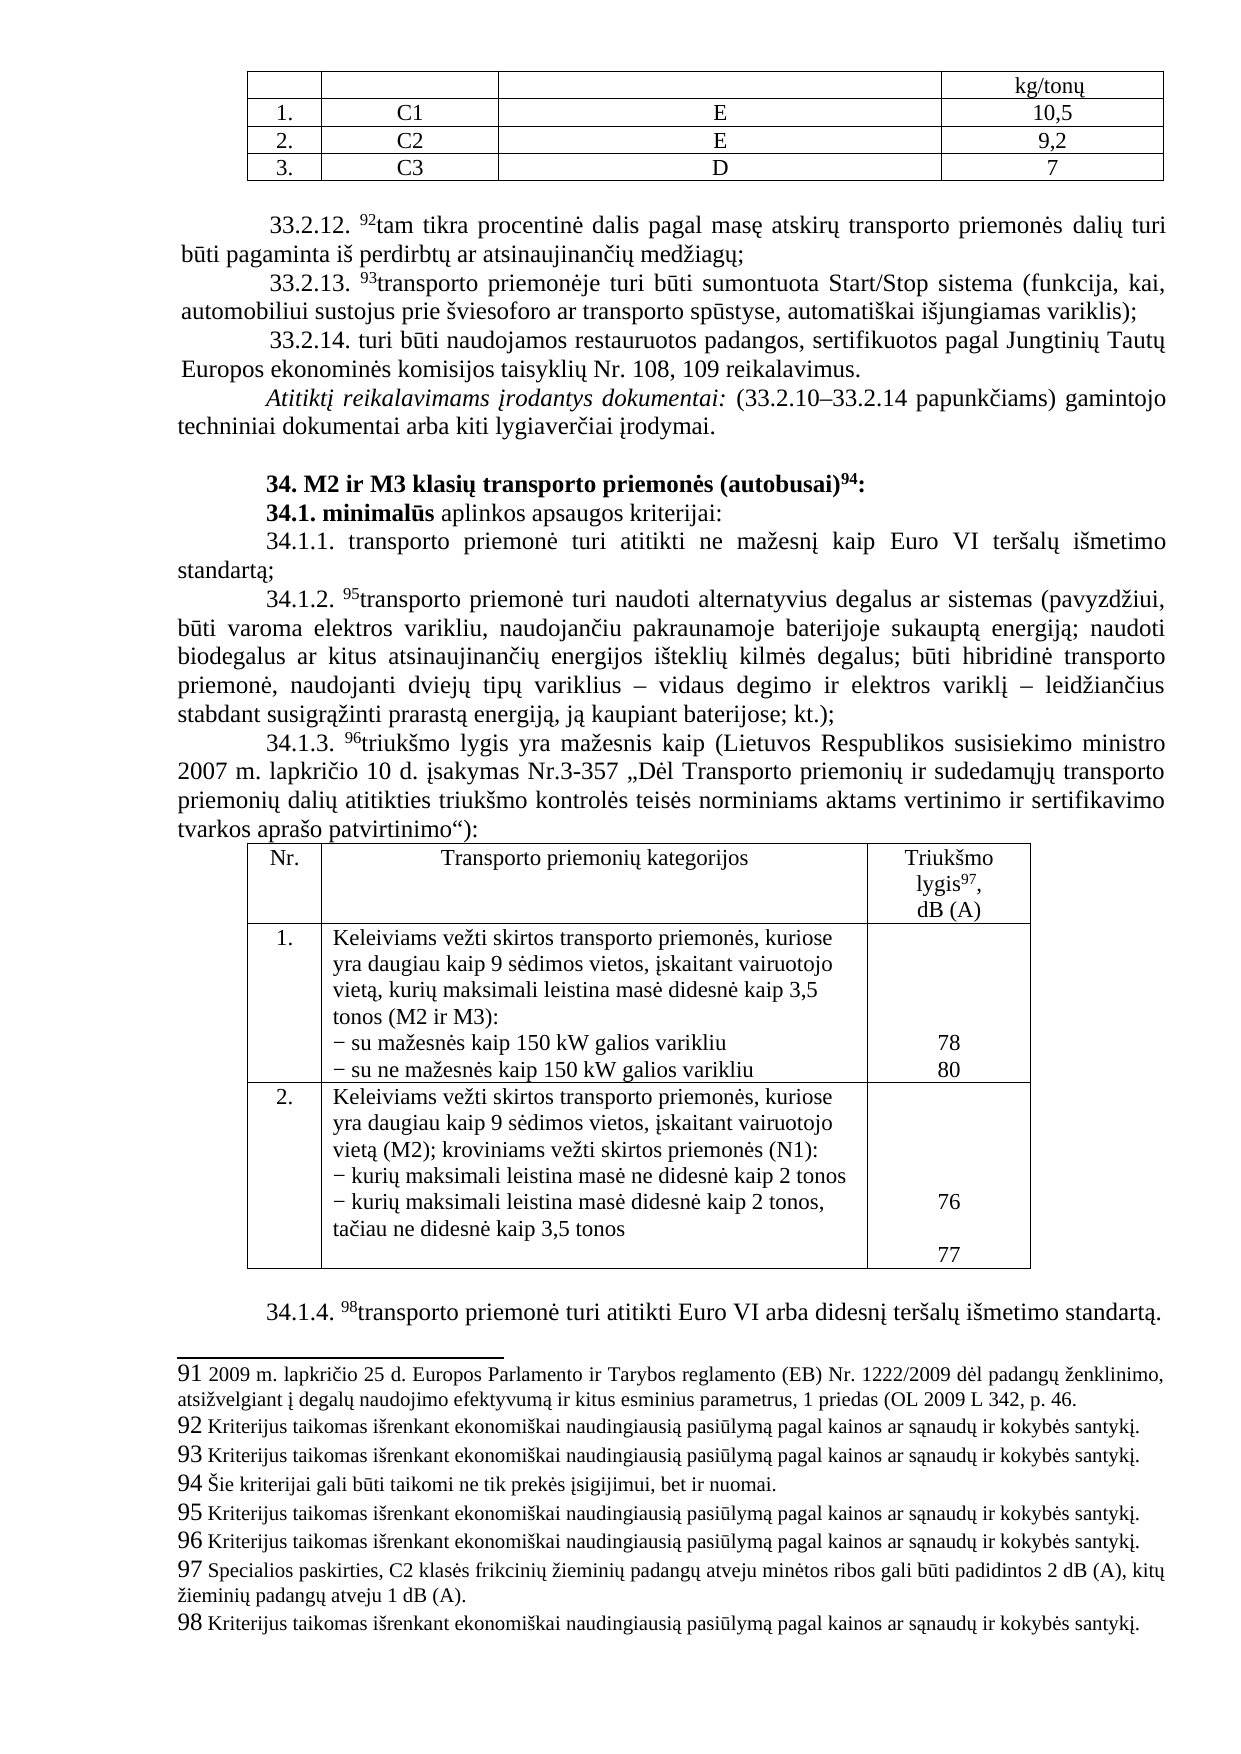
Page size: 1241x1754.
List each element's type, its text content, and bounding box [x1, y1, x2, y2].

table_header [499, 72, 941, 98]
text 34.1. minimalūs aplinkos apsaugos kriterijai: [177, 498, 1166, 526]
text Šie kriterijai gali būti taikomi ne tik prekės įsigijimui, bet ir nuomai. [177, 1468, 1166, 1497]
text Kriterijus taikomas išrenkant ekonomiškai naudingiausią pasiūlymą pagal kainos ar sąnaudų ir kokybės santykį. [177, 1497, 1166, 1526]
table_cell 7 [942, 154, 1163, 180]
table_cell 10,5 [942, 99, 1163, 126]
text Kriterijus taikomas išrenkant ekonomiškai naudingiausią pasiūlymą pagal kainos ar sąnaudų ir kokybės santykį. [177, 1439, 1166, 1468]
text Kriterijus taikomas išrenkant ekonomiškai naudingiausią pasiūlymą pagal kainos ar sąnaudų ir kokybės santykį. [177, 1411, 1166, 1439]
table_cell 3. [248, 154, 321, 180]
table_cell D [499, 154, 941, 180]
text 33.2.13. transporto priemonėje turi būti sumontuota Start/Stop sistema (funkcija, kai, automobiliui sustojus prie šviesoforo ar transporto spūstyse, automatiškai išjungiamas variklis); [181, 268, 1166, 325]
table_cell 76 77 [868, 1083, 1030, 1267]
text 34.1.3. triukšmo lygis yra mažesnis kaip (Lietuvos Respublikos susisiekimo ministro 2007 m. lapkričio 10 d. įsakymas Nr.3-357 „Dėl Transporto priemonių ir sudedamųjų transporto priemonių dalių atitikties triukšmo kontrolės teisės norminiams aktams vertinimo ir sertifikavimo tvarkos aprašo patvirtinimo“): [177, 728, 1166, 843]
table_cell E [499, 99, 941, 126]
table_cell 1. [248, 924, 321, 1082]
table_header Nr. [248, 844, 321, 923]
text Kriterijus taikomas išrenkant ekonomiškai naudingiausią pasiūlymą pagal kainos ar sąnaudų ir kokybės santykį. [177, 1526, 1166, 1554]
table_header [248, 72, 321, 98]
table_header Triukšmo lygis, dB (A) [868, 844, 1030, 923]
text 33.2.12. tam tikra procentinė dalis pagal masę atskirų transporto priemonės dalių turi būti pagaminta iš perdirbtų ar atsinaujinančių medžiagų; [181, 210, 1166, 268]
table_cell Keleiviams vežti skirtos transporto priemonės, kuriose yra daugiau kaip 9 sėdimos vietos, įskaitant vairuotojo vietą (M2); kroviniams vežti skirtos priemonės (N1): − kurių maksimali leistina masė ne didesnė kaip 2 tonos − kurių maksimali leistina masė didesnė kaip 2 tonos, tačiau ne didesnė kaip 3,5 tonos [322, 1083, 867, 1267]
subtitle 34. M2 ir M3 klasių transporto priemonės (autobusai): [177, 469, 1166, 498]
table_cell 2. [248, 1083, 321, 1267]
table_cell 9,2 [942, 127, 1163, 153]
text 34.1.1. transporto priemonė turi atitikti ne mažesnį kaip Euro VI teršalų išmetimo standartą; [177, 526, 1166, 584]
table_cell 1. [248, 99, 321, 126]
table_header [322, 72, 498, 98]
text Kriterijus taikomas išrenkant ekonomiškai naudingiausią pasiūlymą pagal kainos ar sąnaudų ir kokybės santykį. [177, 1607, 1166, 1636]
table_cell Keleiviams vežti skirtos transporto priemonės, kuriose yra daugiau kaip 9 sėdimos vietos, įskaitant vairuotojo vietą, kurių maksimali leistina masė didesnė kaip 3,5 tonos (M2 ir M3): − su mažesnės kaip 150 kW galios varikliu − su ne mažesnės kaip 150 kW galios varikliu [322, 924, 867, 1082]
text 33.2.14. turi būti naudojamos restauruotos padangos, sertifikuotos pagal Jungtinių Tautų Europos ekonominės komisijos taisyklių Nr. 108, 109 reikalavimus. [181, 325, 1166, 383]
table_cell 2. [248, 127, 321, 153]
table_cell C1 [322, 99, 498, 126]
table_cell C2 [322, 127, 498, 153]
table_header kg/tonų [942, 72, 1163, 98]
text 34.1.2. transporto priemonė turi naudoti alternatyvius degalus ar sistemas (pavyzdžiui, būti varoma elektros varikliu, naudojančiu pakraunamoje baterijoje sukauptą energiją; naudoti biodegalus ar kitus atsinaujinančių energijos išteklių kilmės degalus; būti hibridinė transporto priemonė, naudojanti dviejų tipų variklius – vidaus degimo ir elektros variklį – leidžiančius stabdant susigrąžinti prarastą energiją, ją kaupiant baterijose; kt.); [177, 584, 1166, 728]
text 34.1.4. transporto priemonė turi atitikti Euro VI arba didesnį teršalų išmetimo standartą. [177, 1297, 1166, 1326]
table_header Transporto priemonių kategorijos [322, 844, 867, 923]
table_cell 78 80 [868, 924, 1030, 1082]
text Atitiktį reikalavimams įrodantys dokumentai: (33.2.10–33.2.14 papunkčiams) gamintojo techniniai dokumentai arba kiti lygiaverčiai įrodymai. [177, 383, 1166, 440]
table_cell E [499, 127, 941, 153]
table_cell C3 [322, 154, 498, 180]
